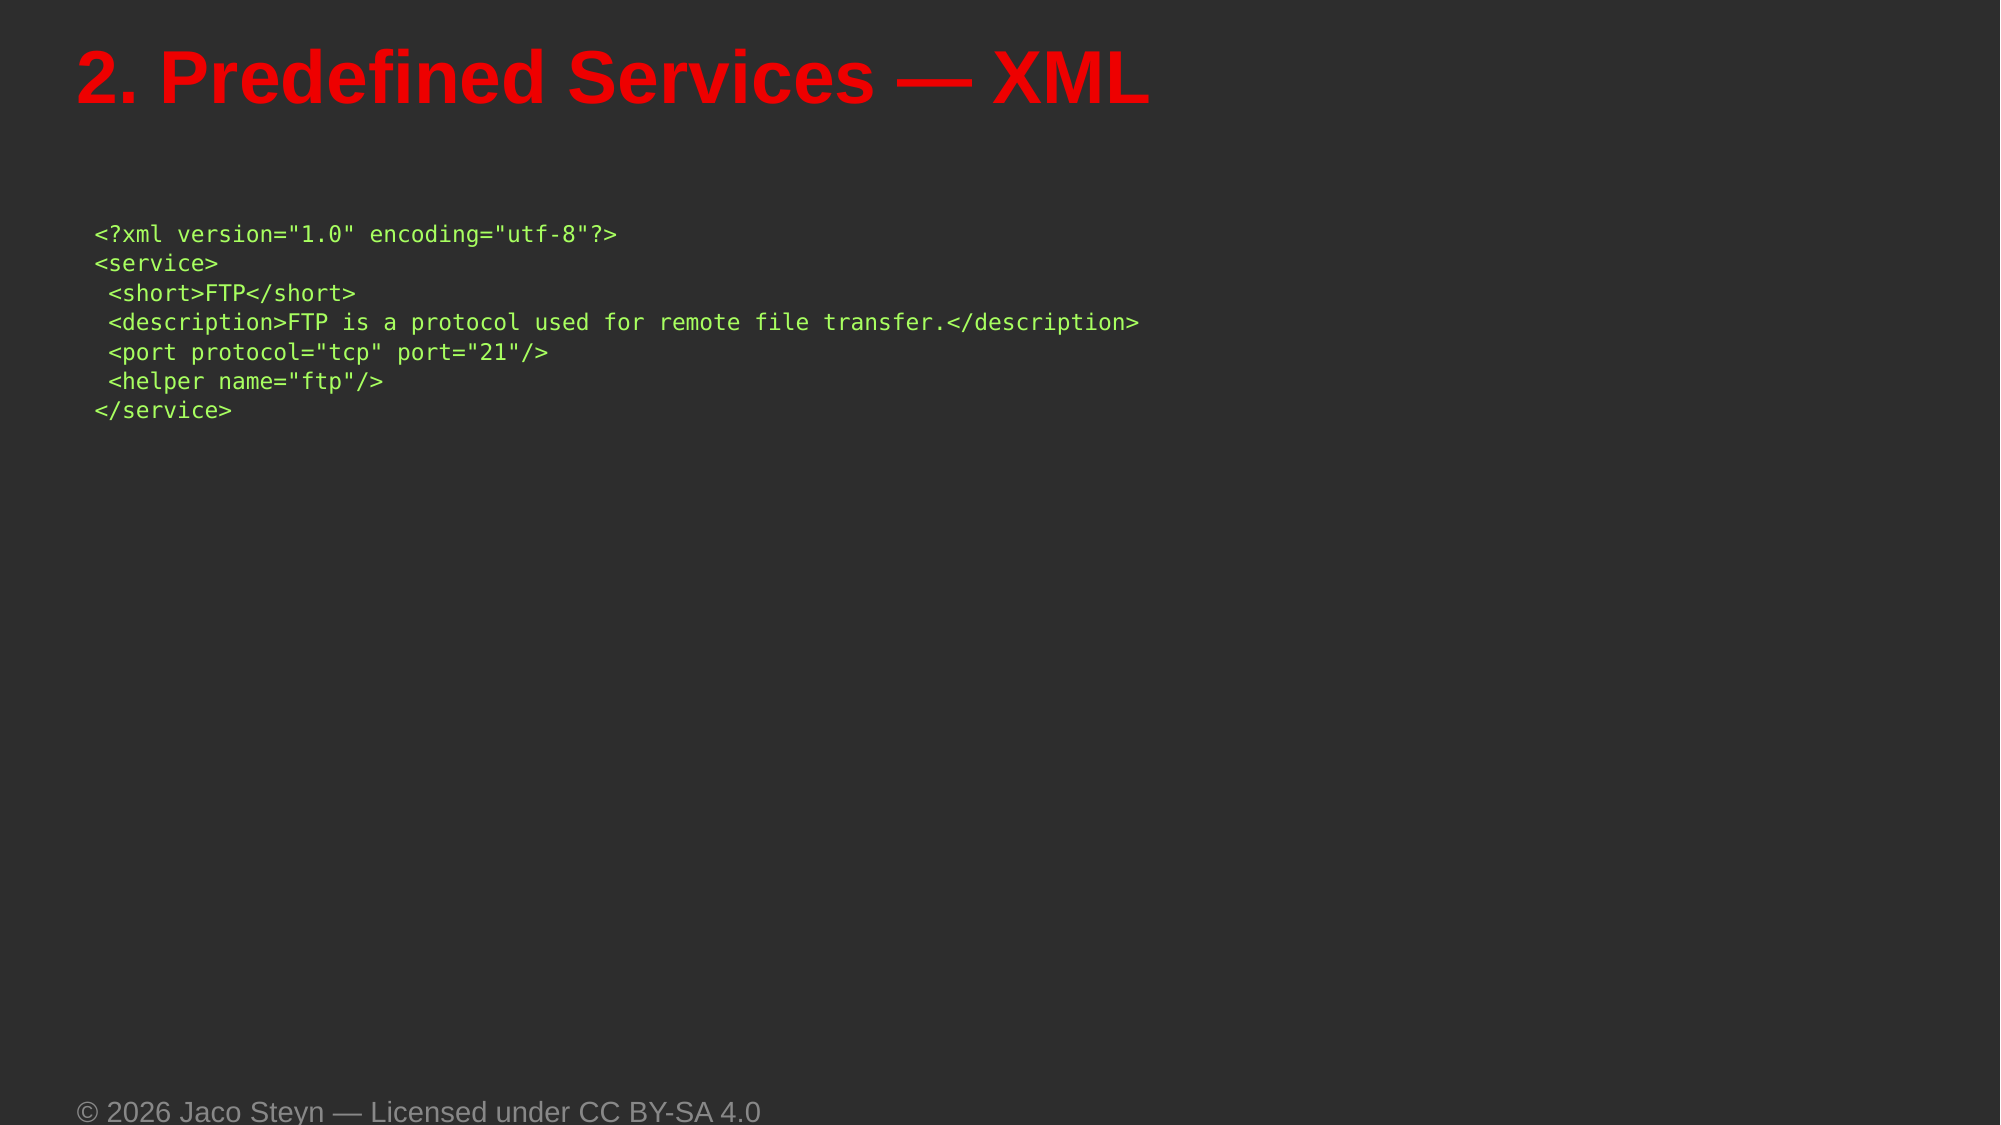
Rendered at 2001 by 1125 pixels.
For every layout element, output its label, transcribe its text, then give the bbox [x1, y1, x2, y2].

text_box <?xml version="1.0" encoding="utf-8"?> <service> <short>FTP</short> <description>FTP is a protocol used for remote file transfer.</description> <port protocol="tcp" port="21"/> <helper name="ftp"/> </service> [59, 194, 1942, 1052]
text_box 2. Predefined Services — XML [59, 23, 1942, 178]
text_box © 2026 Jaco Steyn — Licensed under CC BY-SA 4.0 [59, 1083, 1942, 1120]
